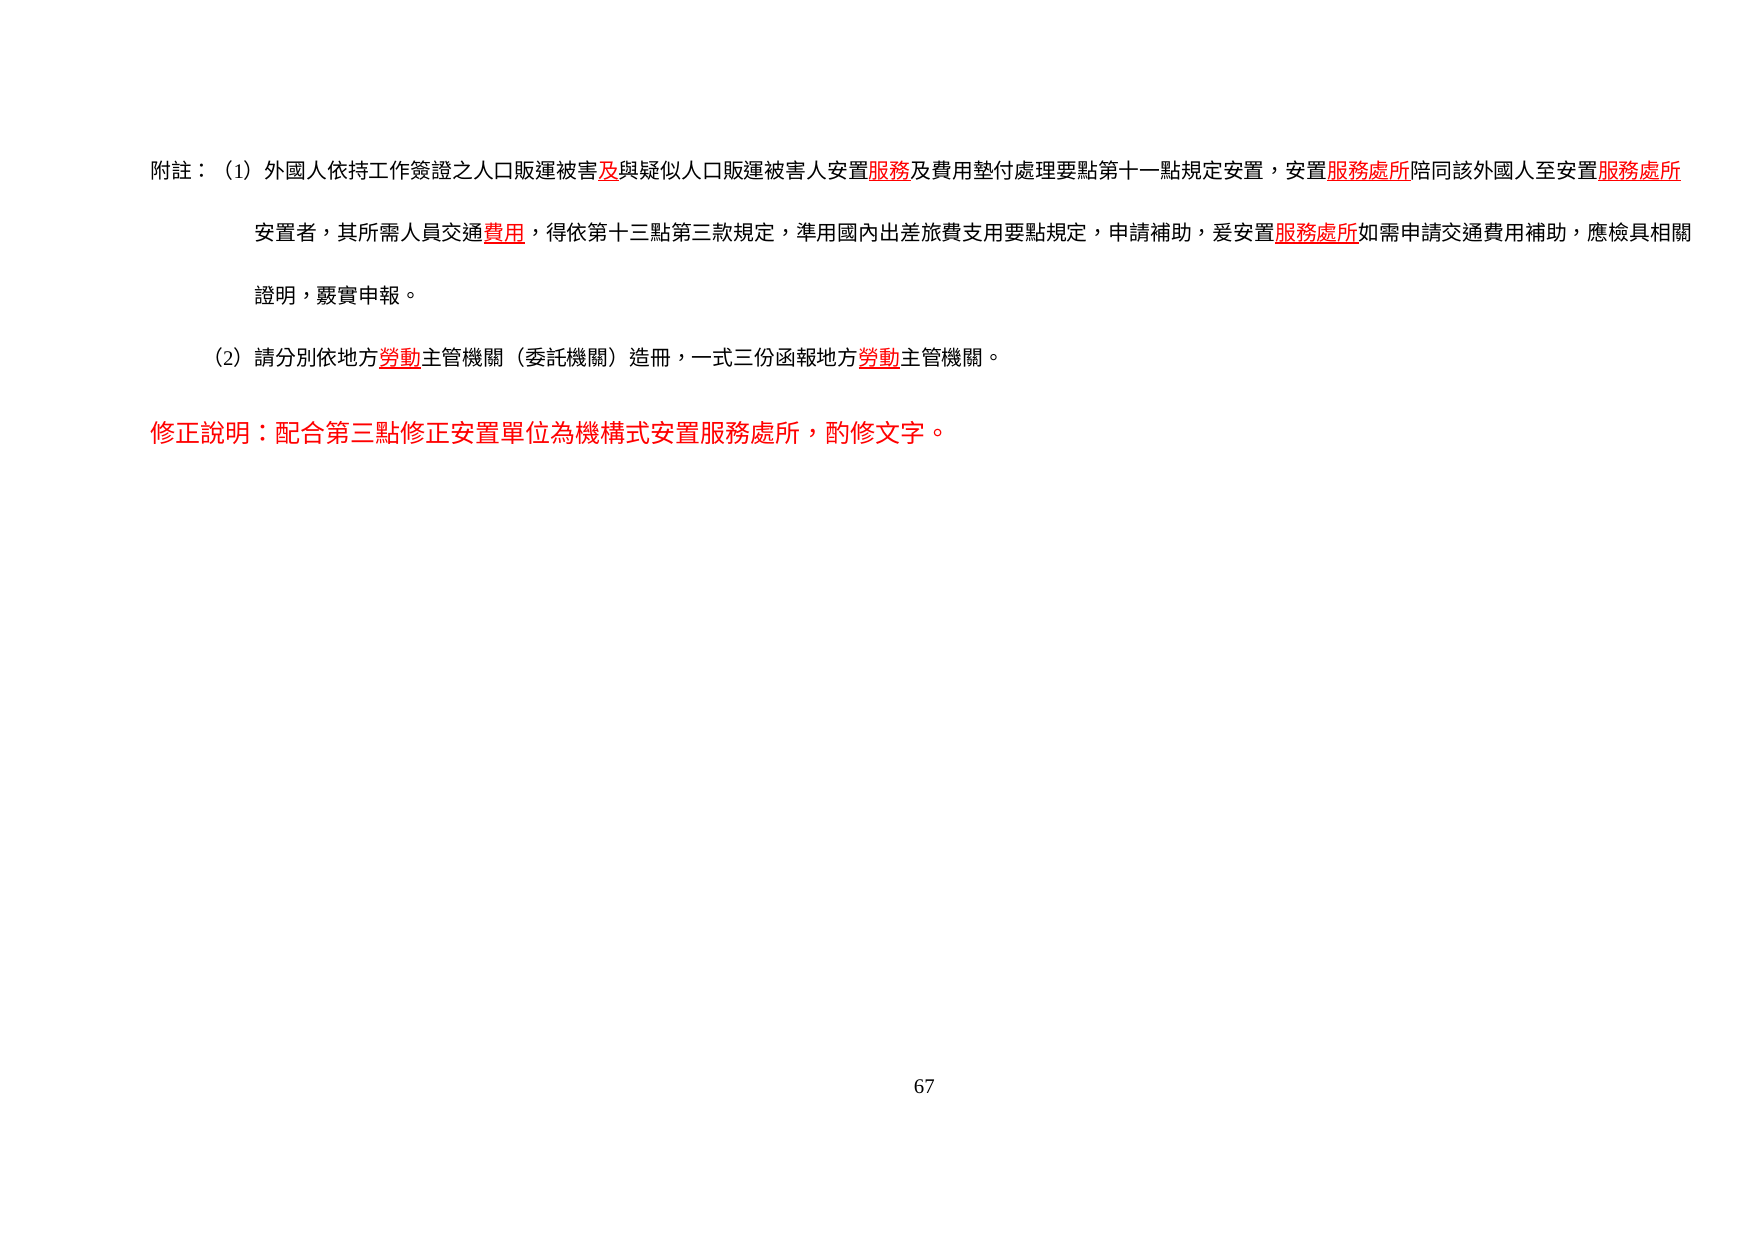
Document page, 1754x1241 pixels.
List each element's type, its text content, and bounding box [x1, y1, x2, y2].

text 修正說明：配合第三點修正安置單位為機構式安置服務處所，酌修文字。 [150, 390, 1698, 452]
text 附註：（1）外國人依持工作簽證之人口販運被害及與疑似人口販運被害人安置服務及費用墊付處理要點第十一點規定安置，安置服務處所陪同該外國人至安置服務處所安置者，其所需人員交通費用，得依第十三點第三款規定，準用國內出差旅費支用要點規定，申請補助，爰安置服務處所如需申請交通費用補助，應檢具相關證明，覈實申報。 [150, 127, 1698, 315]
text （2）請分別依地方勞動主管機關（委託機關）造冊，一式三份函報地方勞動主管機關。 [150, 315, 1698, 377]
